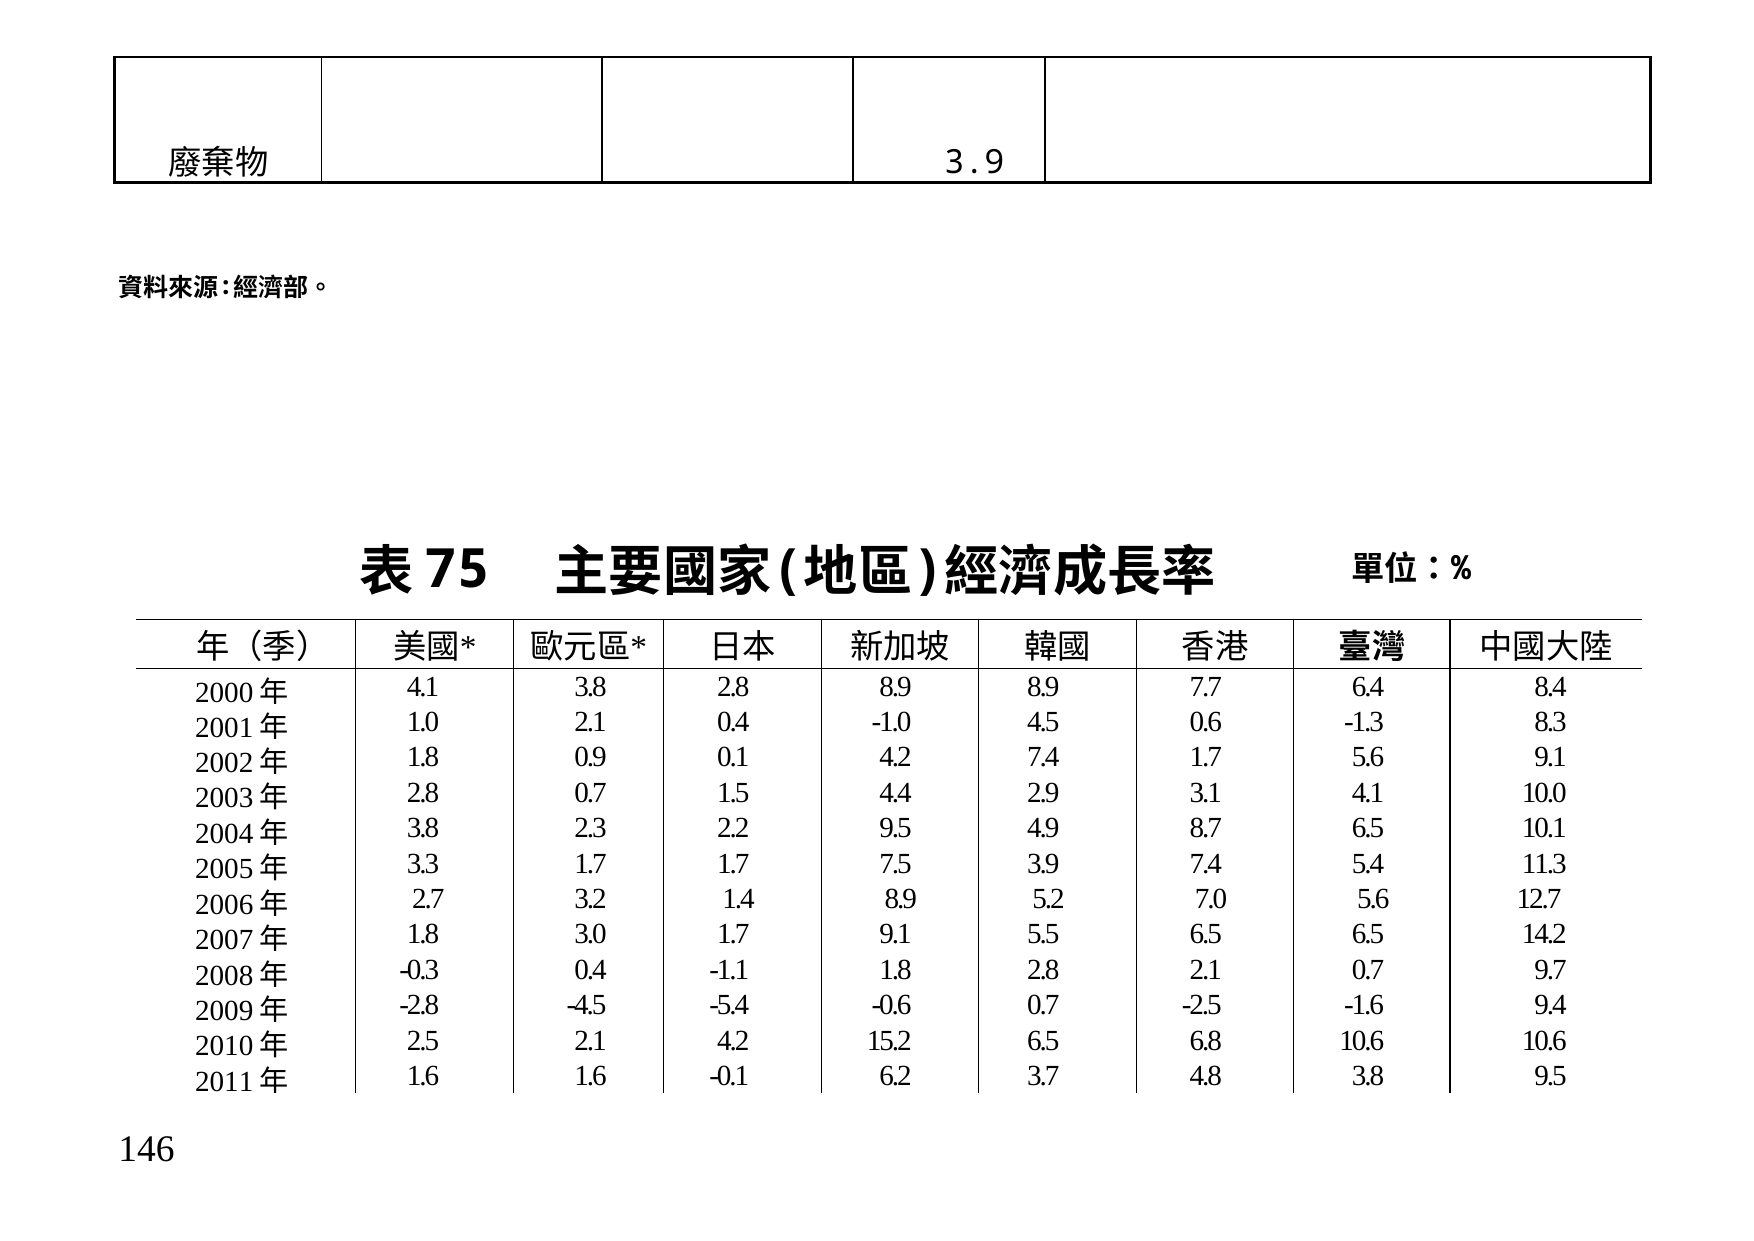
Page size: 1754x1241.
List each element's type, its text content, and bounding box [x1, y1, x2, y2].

table_cell 廢棄物 [116, 58, 321, 181]
table_cell 10.1 [1451, 809, 1642, 845]
table_cell 6.2 [822, 1057, 978, 1093]
table_cell 10.6 [1451, 1022, 1642, 1057]
table_header 年（季） [136, 620, 355, 668]
table_cell 4.9 [979, 809, 1136, 845]
table_cell 4.8 [1137, 1057, 1293, 1093]
table_cell 0.7 [514, 774, 663, 809]
table_cell 9.7 [1451, 951, 1642, 986]
table_cell 14.2 [1451, 916, 1642, 951]
table_cell 3.9 [854, 58, 1044, 181]
table_cell 1.0 [356, 703, 513, 738]
table_cell 2010年 [136, 1022, 355, 1057]
table_cell 8.9 [822, 669, 978, 703]
table_cell -1.3 [1294, 703, 1449, 738]
table_cell 0.7 [979, 986, 1136, 1022]
table_header 臺灣 [1294, 620, 1449, 668]
table_cell -5.4 [664, 986, 821, 1022]
table_cell 1.7 [1137, 739, 1293, 774]
table_cell 6.5 [979, 1022, 1136, 1057]
table_cell 2008年 [136, 951, 355, 986]
table_cell 6.5 [1137, 916, 1293, 951]
table_cell 3.0 [514, 916, 663, 951]
table_cell 2.3 [514, 809, 663, 845]
table_cell 4.1 [1294, 774, 1449, 809]
table_cell [1046, 58, 1649, 181]
table_cell 11.3 [1451, 845, 1642, 880]
table_cell 3.3 [356, 845, 513, 880]
table_header 新加坡 [822, 620, 978, 668]
table_cell 3.1 [1137, 774, 1293, 809]
table_cell 5.2 [979, 880, 1136, 916]
table_cell 2.8 [356, 774, 513, 809]
table_cell 3.8 [1294, 1057, 1449, 1093]
table_cell 10.0 [1451, 774, 1642, 809]
table_cell 5.6 [1294, 880, 1449, 916]
table_cell 8.9 [822, 880, 978, 916]
table_cell [322, 58, 601, 181]
table_cell 2007年 [136, 916, 355, 951]
table_cell 7.0 [1137, 880, 1293, 916]
table_cell 9.1 [1451, 739, 1642, 774]
table_cell 1.7 [514, 845, 663, 880]
table_cell 6.5 [1294, 809, 1449, 845]
table_cell 7.7 [1137, 669, 1293, 703]
table_cell 8.3 [1451, 703, 1642, 738]
table_cell 1.6 [514, 1057, 663, 1093]
table_header 歐元區* [514, 620, 663, 668]
table_cell 1.5 [664, 774, 821, 809]
table_cell 5.4 [1294, 845, 1449, 880]
table_cell 3.8 [356, 809, 513, 845]
table_header 韓國 [979, 620, 1136, 668]
table_cell 1.8 [822, 951, 978, 986]
table_cell 0.4 [664, 703, 821, 738]
table_cell 8.7 [1137, 809, 1293, 845]
table_cell 0.1 [664, 739, 821, 774]
table_cell 4.5 [979, 703, 1136, 738]
table_cell 7.4 [979, 739, 1136, 774]
table_cell 0.7 [1294, 951, 1449, 986]
table_cell 2000年 [136, 669, 355, 703]
table_cell 6.8 [1137, 1022, 1293, 1057]
table_cell -2.5 [1137, 986, 1293, 1022]
table_header 美國* [356, 620, 513, 668]
table_cell 2.9 [979, 774, 1136, 809]
table_cell 3.9 [979, 845, 1136, 880]
table_cell 2009年 [136, 986, 355, 1022]
table_cell 2004年 [136, 809, 355, 845]
table_cell -1.0 [822, 703, 978, 738]
table_cell 2.5 [356, 1022, 513, 1057]
table_cell 3.2 [514, 880, 663, 916]
table_cell -0.6 [822, 986, 978, 1022]
table_cell 2001年 [136, 703, 355, 738]
table_cell [603, 58, 852, 181]
table_cell -0.1 [664, 1057, 821, 1093]
table_cell 7.4 [1137, 845, 1293, 880]
table_cell 2.2 [664, 809, 821, 845]
table_cell 9.5 [1451, 1057, 1642, 1093]
table_cell 8.9 [979, 669, 1136, 703]
table_cell 4.2 [822, 739, 978, 774]
table_cell 5.6 [1294, 739, 1449, 774]
table_cell 1.6 [356, 1057, 513, 1093]
table_cell 2006年 [136, 880, 355, 916]
table_cell 10.6 [1294, 1022, 1449, 1057]
table_cell 15.2 [822, 1022, 978, 1057]
table_cell 4.4 [822, 774, 978, 809]
table_cell -0.3 [356, 951, 513, 986]
table_cell 7.5 [822, 845, 978, 880]
table_cell 9.4 [1451, 986, 1642, 1022]
table_cell 2.1 [514, 703, 663, 738]
table_cell 2011年 [136, 1057, 355, 1093]
table_cell 9.5 [822, 809, 978, 845]
table_cell 2.1 [1137, 951, 1293, 986]
table_cell 1.8 [356, 916, 513, 951]
table_cell 6.4 [1294, 669, 1449, 703]
table_cell 1.7 [664, 845, 821, 880]
table_cell 2.8 [979, 951, 1136, 986]
table_cell -1.6 [1294, 986, 1449, 1022]
table_header 香港 [1137, 620, 1293, 668]
table_header 日本 [664, 620, 821, 668]
table_cell 4.2 [664, 1022, 821, 1057]
table_cell 3.8 [514, 669, 663, 703]
table_cell 2.8 [664, 669, 821, 703]
table_cell 2.7 [356, 880, 513, 916]
table_cell 2002年 [136, 739, 355, 774]
text 表75 主要國家(地區)經濟成長率 單位：% [118, 493, 1636, 618]
table_header 中國大陸 [1451, 620, 1642, 668]
table_cell 1.7 [664, 916, 821, 951]
table_cell 0.6 [1137, 703, 1293, 738]
table_cell -2.8 [356, 986, 513, 1022]
table_cell 0.4 [514, 951, 663, 986]
table_cell 8.4 [1451, 669, 1642, 703]
table_cell 9.1 [822, 916, 978, 951]
table_cell 3.7 [979, 1057, 1136, 1093]
table_cell 2005年 [136, 845, 355, 880]
table_cell -1.1 [664, 951, 821, 986]
table_cell 4.1 [356, 669, 513, 703]
table_cell 2.1 [514, 1022, 663, 1057]
table_cell 12.7 [1451, 880, 1642, 916]
table_cell -4.5 [514, 986, 663, 1022]
table_cell 5.5 [979, 916, 1136, 951]
text 資料來源:經濟部。 [118, 243, 1636, 306]
table_cell 6.5 [1294, 916, 1449, 951]
table_cell 2003年 [136, 774, 355, 809]
table_cell 1.8 [356, 739, 513, 774]
table_cell 1.4 [664, 880, 821, 916]
table_cell 0.9 [514, 739, 663, 774]
